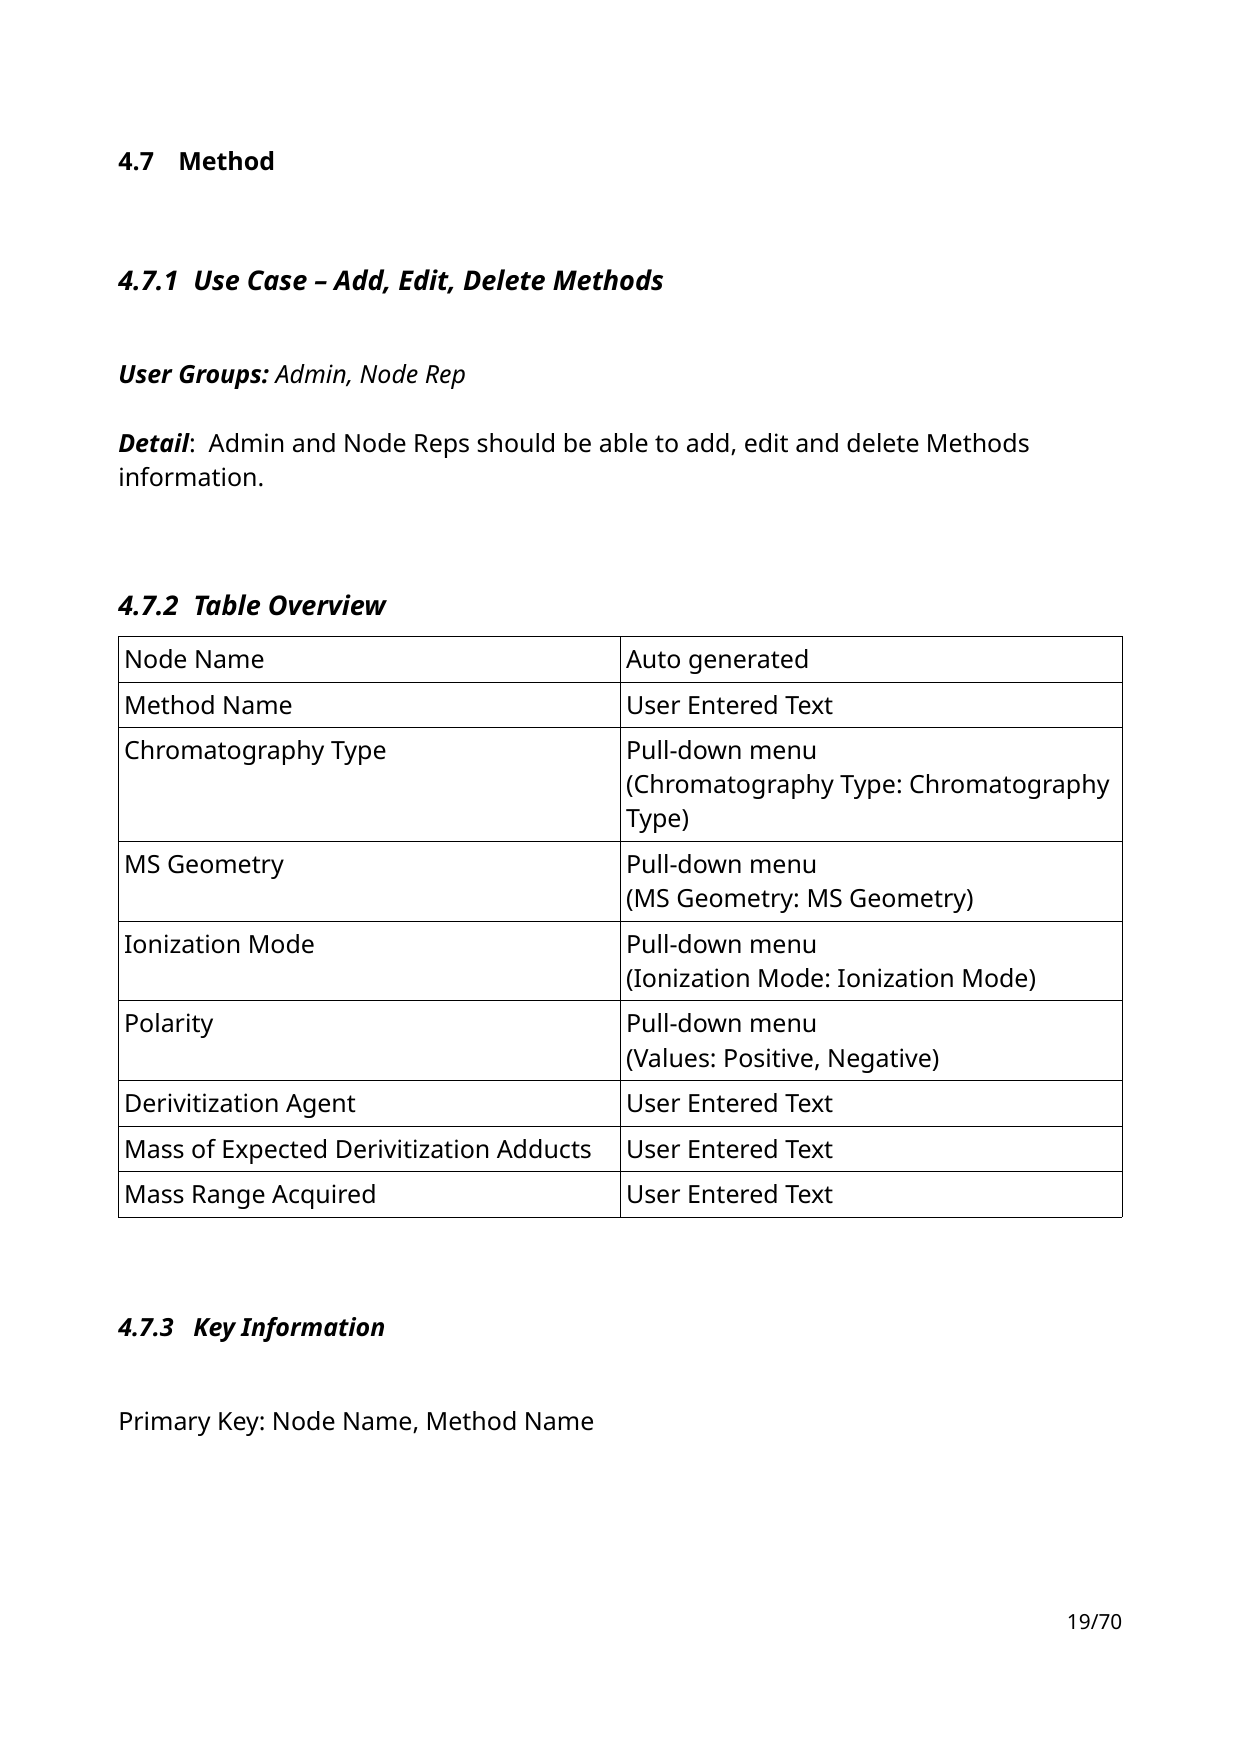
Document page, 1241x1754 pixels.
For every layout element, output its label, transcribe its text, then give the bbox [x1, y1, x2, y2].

table_cell User Entered Text [621, 1081, 1122, 1126]
text Detail: Admin and Node Reps should be able to add, edit and delete Methods information. [118, 425, 1122, 493]
table_cell Pull-down menu (MS Geometry: MS Geometry) [621, 842, 1122, 921]
table_header Node Name [119, 637, 620, 682]
text User Groups: Admin, Node Rep [118, 357, 1122, 391]
subtitle Method [118, 143, 1122, 177]
table_cell Pull-down menu (Ionization Mode: Ionization Mode) [621, 922, 1122, 1000]
table_cell Polarity [119, 1001, 620, 1080]
subtitle Table Overview [118, 587, 1122, 623]
table_cell Chromatography Type [119, 728, 620, 841]
table_cell MS Geometry [119, 842, 620, 921]
subtitle Key Information [118, 1310, 1122, 1344]
table_cell User Entered Text [621, 1127, 1122, 1171]
table_cell Pull-down menu (Values: Positive, Negative) [621, 1001, 1122, 1080]
text Primary Key: Node Name, Method Name [118, 1403, 1122, 1437]
subtitle Use Case – Add, Edit, Delete Methods [118, 261, 1122, 298]
table_cell Mass Range Acquired [119, 1172, 620, 1217]
table_cell Ionization Mode [119, 922, 620, 1000]
table_cell User Entered Text [621, 683, 1122, 727]
table_cell User Entered Text [621, 1172, 1122, 1217]
table_cell Method Name [119, 683, 620, 727]
table_cell Derivitization Agent [119, 1081, 620, 1126]
table_cell Pull-down menu (Chromatography Type: Chromatography Type) [621, 728, 1122, 841]
table_header Auto generated [621, 637, 1122, 682]
table_cell Mass of Expected Derivitization Adducts [119, 1127, 620, 1171]
